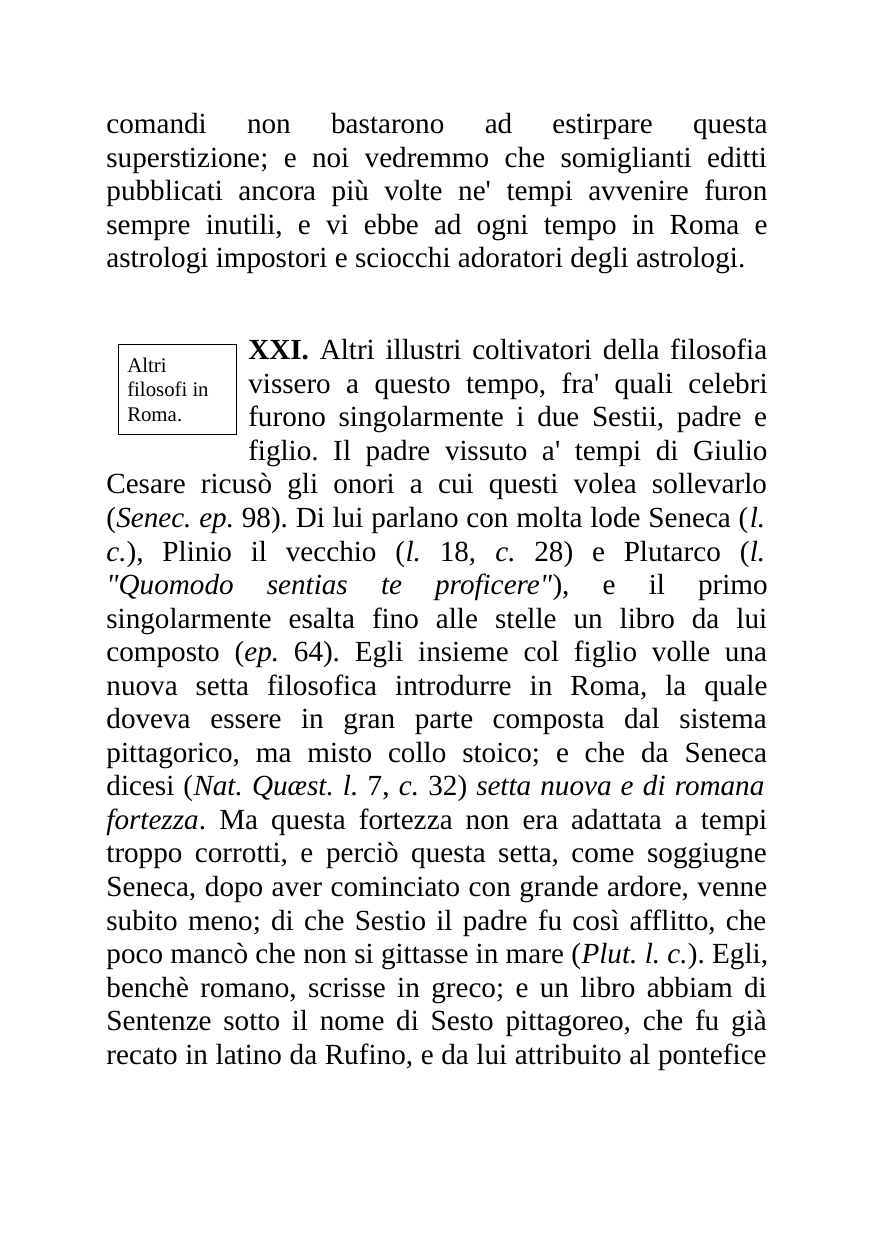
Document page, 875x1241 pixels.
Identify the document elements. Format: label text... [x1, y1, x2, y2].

text Altri filosofi in Roma. [127, 353, 227, 426]
text comandi non bastarono ad estirpare questa superstizione; e noi vedremmo che somiglianti editti pubblicati ancora più volte ne' tempi avvenire furon sempre inutili, e vi ebbe ad ogni tempo in Roma e astrologi impostori e sciocchi adoratori degli astrologi. [106, 106, 768, 274]
text XXI. Altri illustri coltivatori della filosofia vissero a questo tempo, fra' quali celebri furono singolarmente i due Sestii, padre e figlio. Il padre vissuto a' tempi di Giulio Cesare ricusò gli onori a cui questi volea sollevarlo (Senec. ep. 98). Di lui parlano con molta lode Seneca (l. c.), Plinio il vecchio (l. 18, c. 28) e Plutarco (l. "Quomodo sentias te proficere"), e il primo singolarmente esalta fino alle stelle un libro da lui composto (ep. 64). Egli insieme col figlio volle una nuova setta filosofica introdurre in Roma, la quale doveva essere in gran parte composta dal sistema pittagorico, ma misto collo stoico; e che da Seneca dicesi (Nat. Quæst. l. 7, c. 32) setta nuova e di romana fortezza. Ma questa fortezza non era adattata a tempi troppo corrotti, e perciò questa setta, come soggiugne Seneca, dopo aver cominciato con grande ardore, venne subito meno; di che Sestio il padre fu così afflitto, che poco mancò che non si gittasse in mare (Plut. l. c.). Egli, benchè romano, scrisse in greco; e un libro abbiam di Sentenze sotto il nome di Sesto pittagoreo, che fu già recato in latino da Rufino, e da lui attribuito al pontefice [106, 332, 768, 1070]
